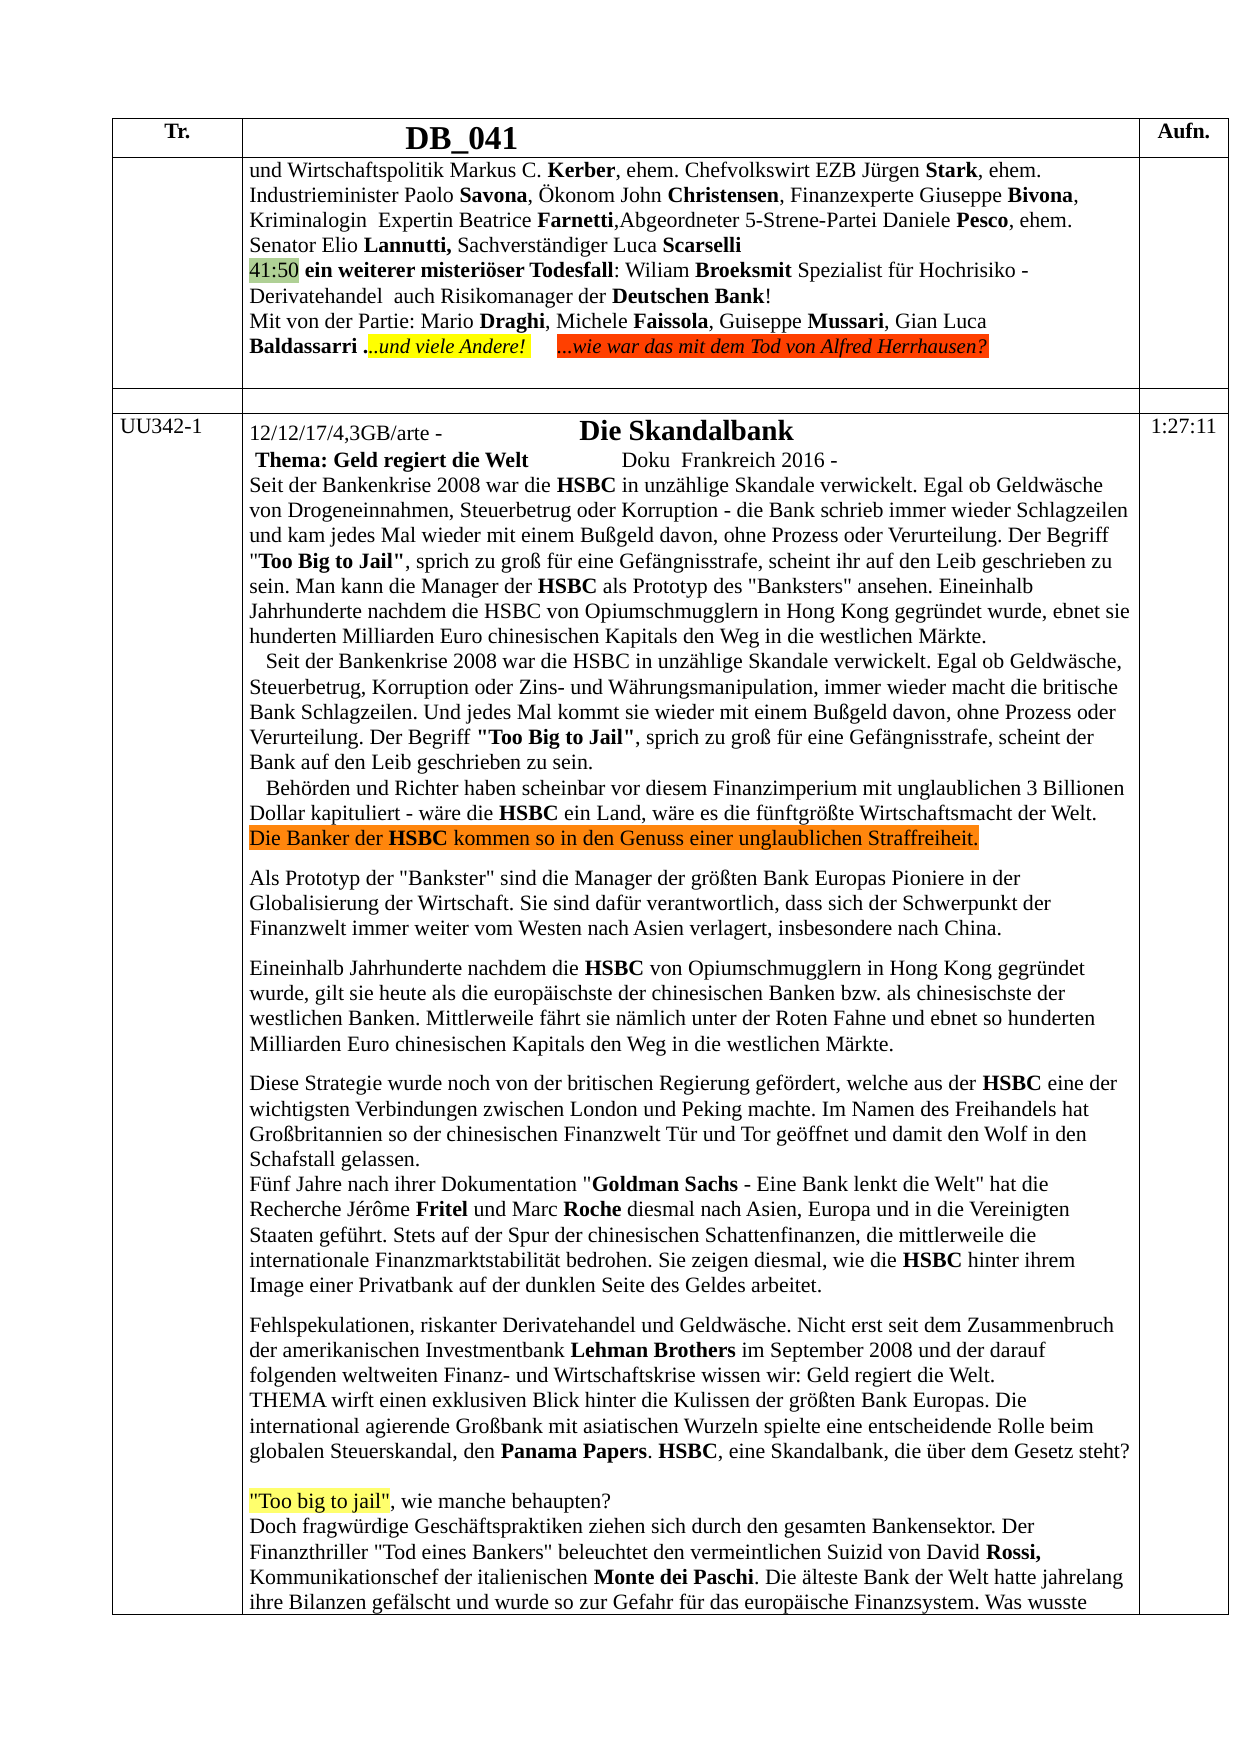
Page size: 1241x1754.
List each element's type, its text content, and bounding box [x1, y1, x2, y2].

table_header DB_041 [243, 119, 1139, 157]
table_cell [1140, 158, 1228, 388]
table_cell [1140, 389, 1228, 413]
table_header Aufn. [1140, 119, 1228, 157]
table_cell UU342-1 [113, 414, 242, 1614]
table_cell [113, 158, 242, 388]
table_cell 12/12/17/4,3GB/arte - Die Skandalbank Thema: Geld regiert die Welt Doku Frankreich 2016 - Seit der Bankenkrise 2008 war die HSBC in unzählige Skandale verwickelt. Egal ob Geldwäsche von Drogeneinnahmen, Steuerbetrug oder Korruption - die Bank schrieb immer wieder Schlagzeilen und kam jedes Mal wieder mit einem Bußgeld davon, ohne Prozess oder Verurteilung. Der Begriff "Too Big to Jail", sprich zu groß für eine Gefängnisstrafe, scheint ihr auf den Leib geschrieben zu sein. Man kann die Manager der HSBC als Prototyp des "Banksters" ansehen. Eineinhalb Jahrhunderte nachdem die HSBC von Opiumschmugglern in Hong Kong gegründet wurde, ebnet sie hunderten Milliarden Euro chinesischen Kapitals den Weg in die westlichen Märkte. Seit der Bankenkrise 2008 war die HSBC in unzählige Skandale verwickelt. Egal ob Geldwäsche, Steuerbetrug, Korruption oder Zins- und Währungsmanipulation, immer wieder macht die britische Bank Schlagzeilen. Und jedes Mal kommt sie wieder mit einem Bußgeld davon, ohne Prozess oder Verurteilung. Der Begriff "Too Big to Jail", sprich zu groß für eine Gefängnisstrafe, scheint der Bank auf den Leib geschrieben zu sein. Behörden und Richter haben scheinbar vor diesem Finanzimperium mit unglaublichen 3 Billionen Dollar kapituliert - wäre die HSBC ein Land, wäre es die fünftgrößte Wirtschaftsmacht der Welt. Die Banker der HSBC kommen so in den Genuss einer unglaublichen Straffreiheit. Als Prototyp der "Bankster" sind die Manager der größten Bank Europas Pioniere in der Globalisierung der Wirtschaft. Sie sind dafür verantwortlich, dass sich der Schwerpunkt der Finanzwelt immer weiter vom Westen nach Asien verlagert, insbesondere nach China. Eineinhalb Jahrhunderte nachdem die HSBC von Opiumschmugglern in Hong Kong gegründet wurde, gilt sie heute als die europäischste der chinesischen Banken bzw. als chinesischste der westlichen Banken. Mittlerweile fährt sie nämlich unter der Roten Fahne und ebnet so hunderten Milliarden Euro chinesischen Kapitals den Weg in die westlichen Märkte. Diese Strategie wurde noch von der britischen Regierung gefördert, welche aus der HSBC eine der wichtigsten Verbindungen zwischen London und Peking machte. Im Namen des Freihandels hat Großbritannien so der chinesischen Finanzwelt Tür und Tor geöffnet und damit den Wolf in den Schafstall gelassen. Fünf Jahre nach ihrer Dokumentation "Goldman Sachs - Eine Bank lenkt die Welt" hat die Recherche Jérôme Fritel und Marc Roche diesmal nach Asien, Europa und in die Vereinigten Staaten geführt. Stets auf der Spur der chinesischen Schattenfinanzen, die mittlerweile die internationale Finanzmarktstabilität bedrohen. Sie zeigen diesmal, wie die HSBC hinter ihrem Image einer Privatbank auf der dunklen Seite des Geldes arbeitet. Fehlspekulationen, riskanter Derivatehandel und Geldwäsche. Nicht erst seit dem Zusammenbruch der amerikanischen Investmentbank Lehman Brothers im September 2008 und der darauf folgenden weltweiten Finanz- und Wirtschaftskrise wissen wir: Geld regiert die Welt. THEMA wirft einen exklusiven Blick hinter die Kulissen der größten Bank Europas. Die international agierende Großbank mit asiatischen Wurzeln spielte eine entscheidende Rolle beim globalen Steuerskandal, den Panama Papers. HSBC, eine Skandalbank, die über dem Gesetz steht? "Too big to jail", wie manche behaupten? Doch fragwürdige Geschäftspraktiken ziehen sich durch den gesamten Bankensektor. Der Finanzthriller "Tod eines Bankers" beleuchtet den vermeintlichen Suizid von David Rossi, Kommunikationschef der italienischen Monte dei Paschi. Die älteste Bank der Welt hatte jahrelang ihre Bilanzen gefälscht und wurde so zur Gefahr für das europäische Finanzsystem. Was wusste [243, 414, 1139, 1614]
table_cell [113, 389, 242, 413]
table_header Tr. [113, 119, 242, 157]
table_cell [243, 389, 1139, 413]
table_cell 1:27:11 [1140, 414, 1228, 1614]
table_cell und Wirtschaftspolitik Markus C. Kerber, ehem. Chefvolkswirt EZB Jürgen Stark, ehem. Industrieminister Paolo Savona, Ökonom John Christensen, Finanzexperte Giuseppe Bivona, Kriminalogin Expertin Beatrice Farnetti,Abgeordneter 5-Strene-Partei Daniele Pesco, ehem. Senator Elio Lannutti, Sachverständiger Luca Scarselli 41:50 ein weiterer misteriöser Todesfall: Wiliam Broeksmit Spezialist für Hochrisiko - Derivatehandel auch Risikomanager der Deutschen Bank! Mit von der Partie: Mario Draghi, Michele Faissola, Guiseppe Mussari, Gian Luca Baldassarri ...und viele Andere! ...wie war das mit dem Tod von Alfred Herrhausen? [243, 158, 1139, 388]
